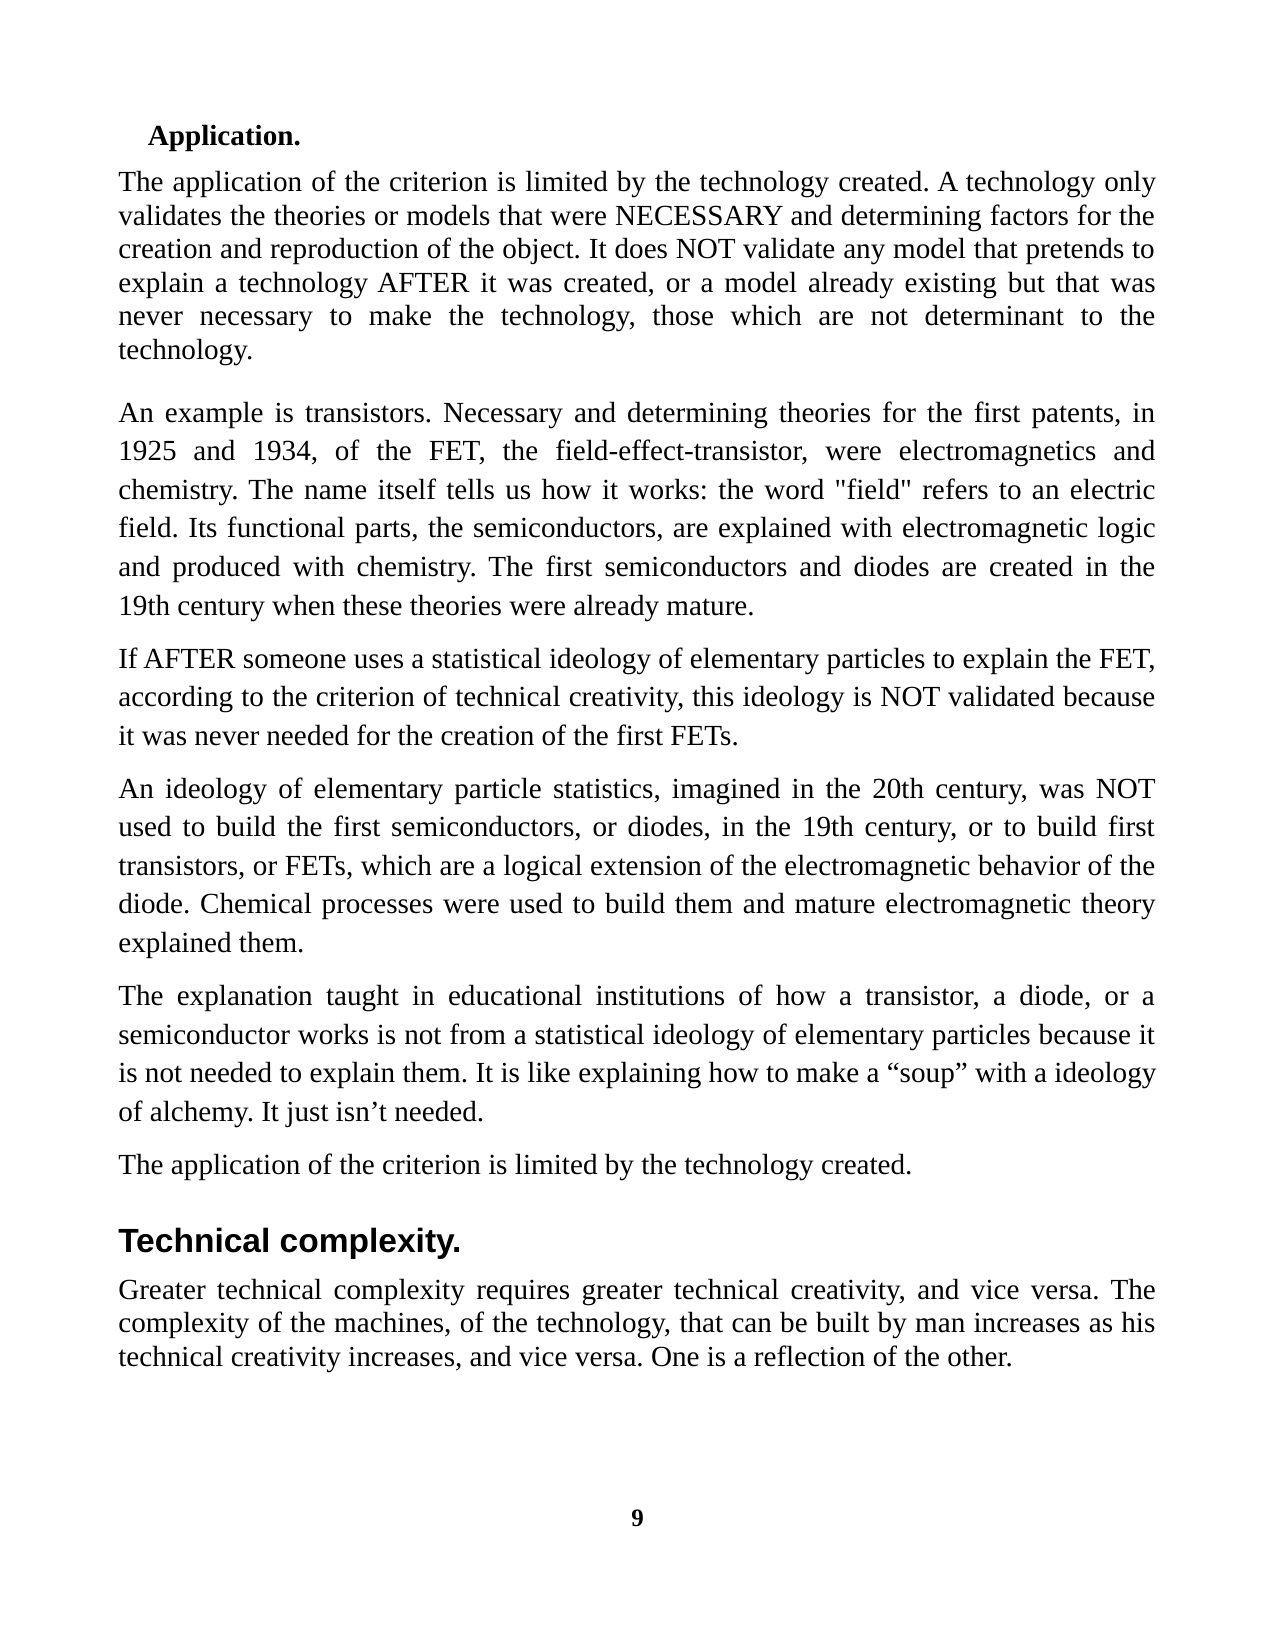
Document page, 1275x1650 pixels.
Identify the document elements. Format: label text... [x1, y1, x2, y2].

text Greater technical complexity requires greater technical creativity, and vice versa. The complexity of the machines, of the technology, that can be built by man increases as his technical creativity increases, and vice versa. One is a reflection of the other. [118, 1272, 1157, 1373]
subtitle Technical complexity. [118, 1221, 1157, 1259]
subtitle Application. [148, 118, 1157, 152]
text An ideology of elementary particle statistics, imagined in the 20th century, was NOT used to build the first semiconductors, or diodes, in the 19th century, or to build first transistors, or FETs, which are a logical extension of the electromagnetic behavior of the diode. Chemical processes were used to build them and mature electromagnetic theory explained them. [118, 771, 1157, 959]
text The explanation taught in educational institutions of how a transistor, a diode, or a semiconductor works is not from a statistical ideology of elementary particles because it is not needed to explain them. It is like explaining how to make a “soup” with a ideology of alchemy. It just isn’t needed. [118, 978, 1157, 1127]
text The application of the criterion is limited by the technology created. [118, 1147, 1157, 1181]
text The application of the criterion is limited by the technology created. A technology only validates the theories or models that were NECESSARY and determining factors for the creation and reproduction of the object. It does NOT validate any model that pretends to explain a technology AFTER it was created, or a model already existing but that was never necessary to make the technology, those which are not determinant to the technology. [118, 164, 1157, 365]
text If AFTER someone uses a statistical ideology of elementary particles to explain the FET, according to the criterion of technical creativity, this ideology is NOT validated because it was never needed for the creation of the first FETs. [118, 641, 1157, 751]
text An example is transistors. Necessary and determining theories for the first patents, in 1925 and 1934, of the FET, the field-effect-transistor, were electromagnetics and chemistry. The name itself tells us how it works: the word "field" refers to an electric field. Its functional parts, the semiconductors, are explained with electromagnetic logic and produced with chemistry. The first semiconductors and diodes are created in the 19th century when these theories were already mature. [118, 395, 1157, 621]
